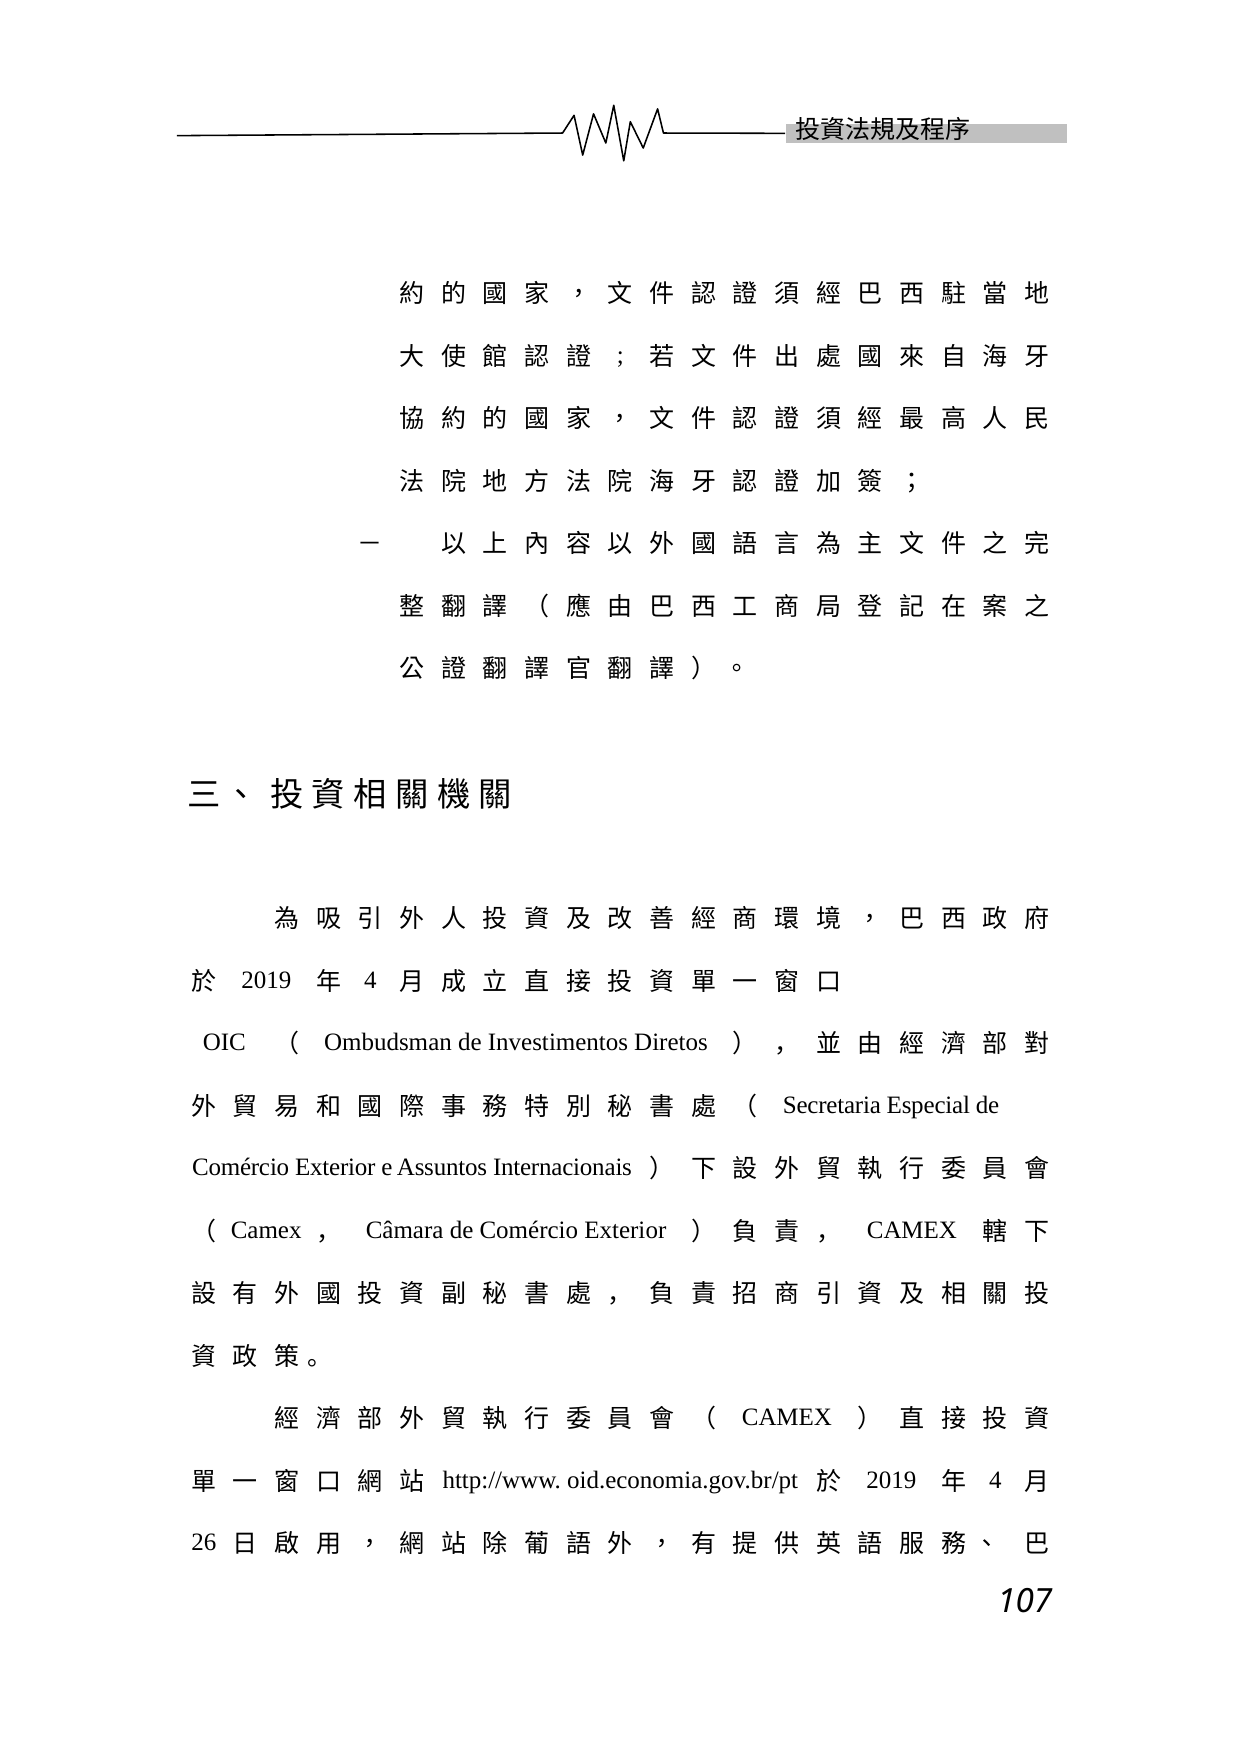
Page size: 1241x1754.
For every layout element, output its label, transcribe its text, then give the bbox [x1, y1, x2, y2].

text 經濟部外貿執行委員會（CAMEX）直接投資單一窗口網站http://www. oid.economia.gov.br/pt於2019年4月26日啟用，網站除葡語外，有提供英語服務、巴 [183, 1375, 1058, 1563]
text 三、投資相關機關 [183, 750, 1058, 813]
text 為吸引外人投資及改善經商環境，巴西政府於2019年4月成立直接投資單一窗口OIC（Ombudsman de Investimentos Diretos），並由經濟部對外貿易和國際事務特別秘書處（Secretaria Especial de Comércio Exterior e Assuntos Internacionais）下設外貿執行委員會（Camex，Câmara de Comércio Exterior）負責，CAMEX轄下設有外國投資副秘書處，負責招商引資及相關投資政策。 [183, 875, 1058, 1375]
text 約的國家，文件認證須經巴西駐當地大使館認證;若文件出處國來自海牙協約的國家，文件認證須經最高人民法院地方法院海牙認證加簽； [330, 250, 1058, 500]
text － 以上內容以外國語言為主文件之完整翻譯（應由巴西工商局登記在案之公證翻譯官翻譯）。 [330, 500, 1058, 688]
